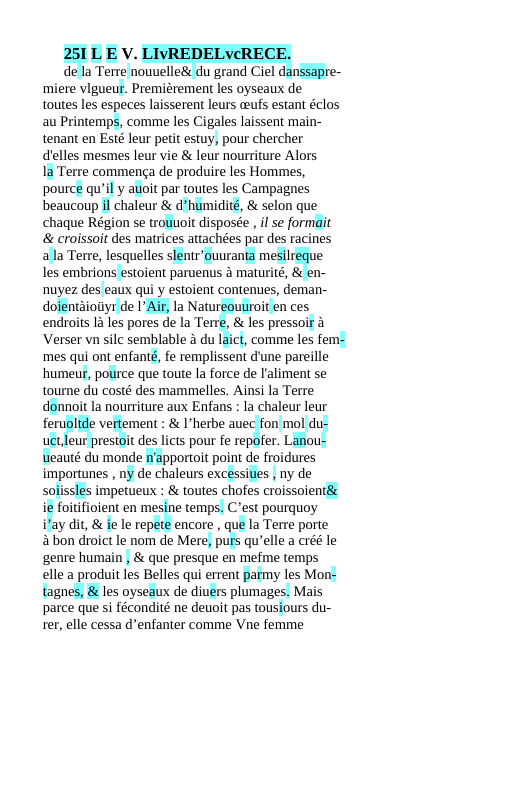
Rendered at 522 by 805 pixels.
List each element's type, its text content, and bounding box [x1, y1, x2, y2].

text de la Terre nouuelle& du grand Ciel danssapre- miere vlgueur. Premièrement les oyseaux de toutes les especes laisserent leurs œufs estant éclos au Printemps, comme les Cigales laissent main- tenant en Esté leur petit estuy, pour chercher d'elles mesmes leur vie & leur nourriture Alors la Terre commença de produire les Hommes, pource qu’il y auoit par toutes les Campagnes beaucoup il chaleur & d’humidité, & selon que chaque Région se trouuoit disposée , il se formait & croissoit des matrices attachées par des racines a la Terre, lesquelles slentr’ouuranta mesilreque les embrions estoient paruenus à maturité, & en- nuyez des eaux qui y estoient contenues, deman- doientàioüyr de l’Air, la Natureouuroit en ces endroits là les pores de la Terre, & les pressoir à Verser vn silc semblable à du laict, comme les fem- mes qui ont enfanté, fe remplissent d'une pareille humeur, pource que toute la force de l'aliment se tourne du costé des mammelles. Ainsi la Terre donnoit la nourriture aux Enfans : la chaleur leur feruoltde vertement : & l’herbe auec fon mol du- uct,leur prestoit des licts pour fe repofer. Lanou- ueauté du monde n'apportoit point de froidures importunes , ny de chaleurs excessiues , ny de soiissles impetueux : & toutes chofes croissoient& ie foitifioient en mesine temps. C’est pourquoy i’ay dit, & ie le repete encore , que la Terre porte à bon droict le nom de Mere, purs qu’elle a créé le genre humain , & que presque en mefme temps elle a produit les Belles qui errent parmy les Mon- tagnes, & les oyseaux de diuers plumages. Mais parce que si fécondité ne deuoit pas tousiours du- rer, elle cessa d’enfanter comme Vne femme [43, 63, 426, 633]
text 25I L E V. LIvREDELvcRECE. [43, 43, 426, 63]
